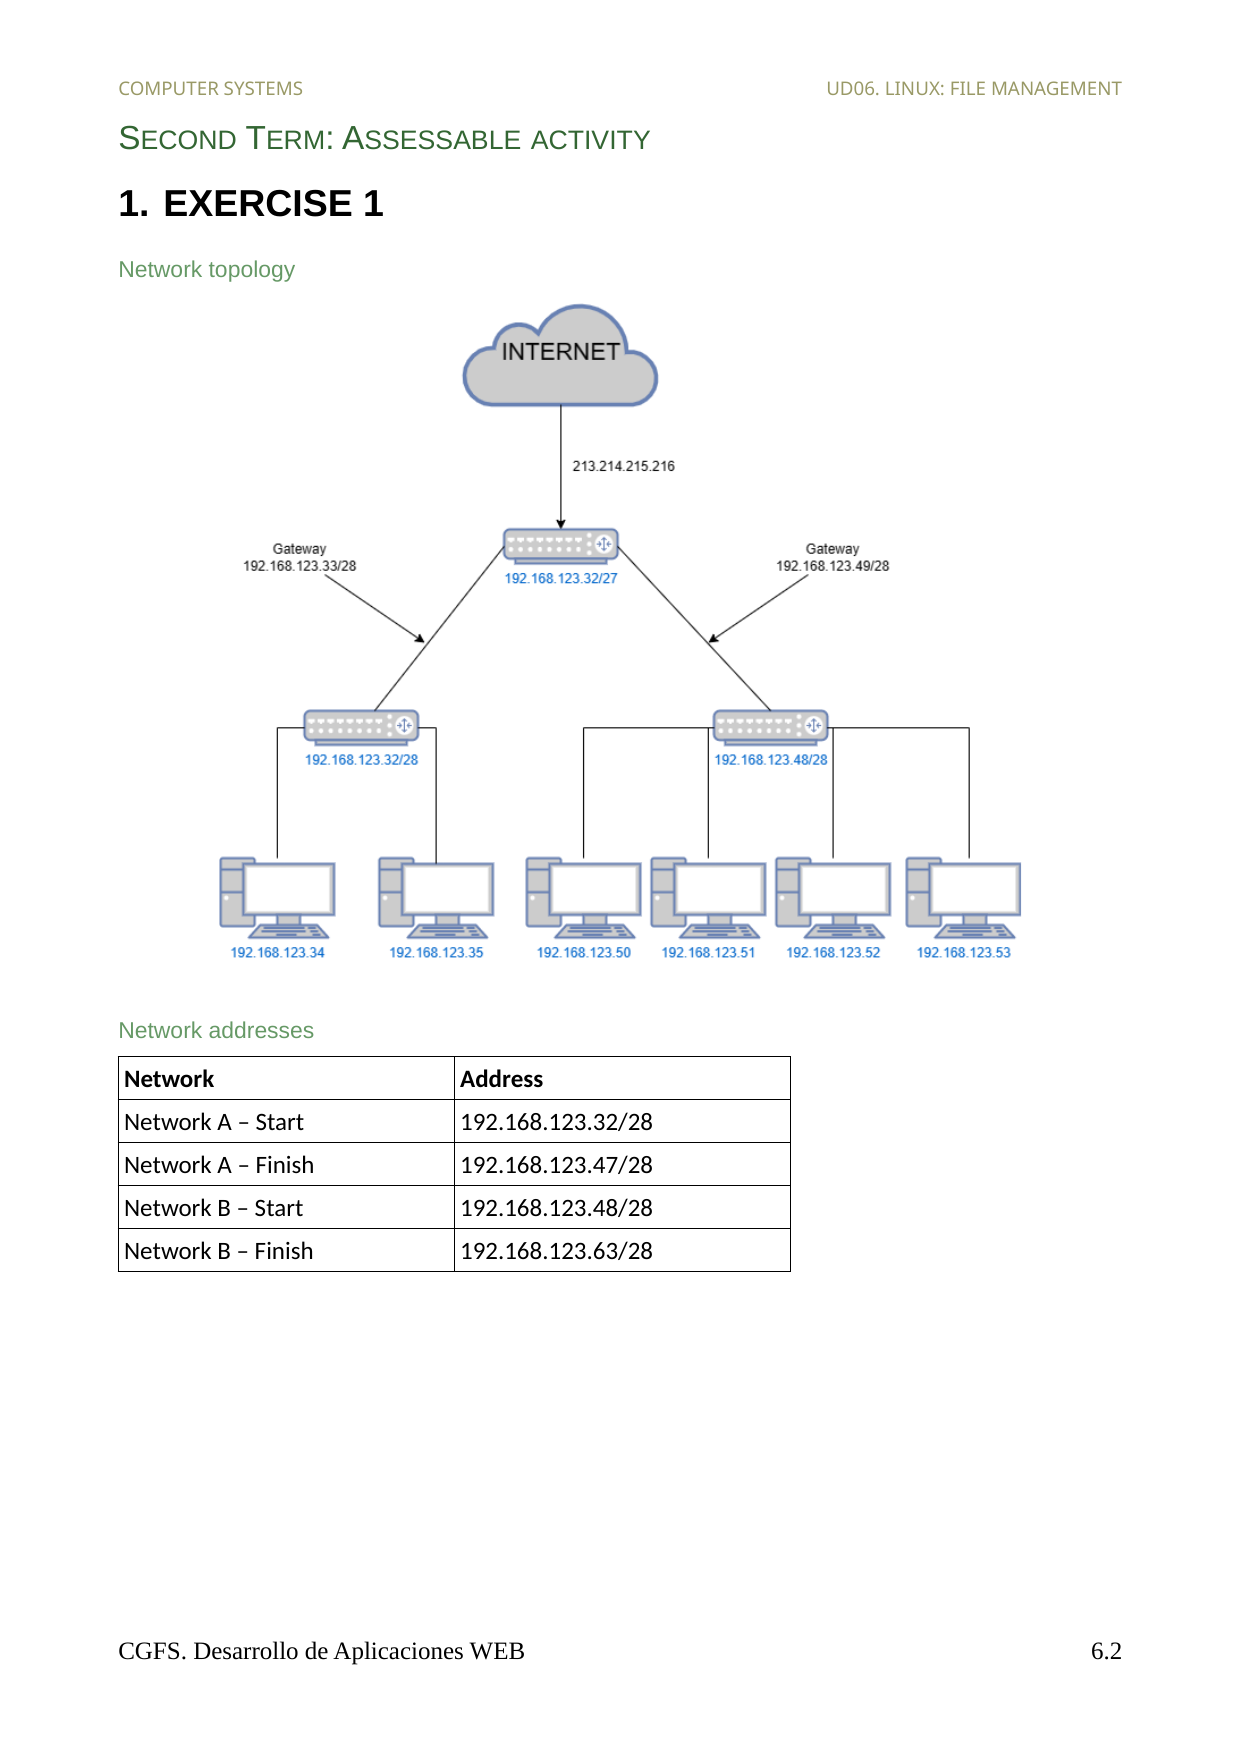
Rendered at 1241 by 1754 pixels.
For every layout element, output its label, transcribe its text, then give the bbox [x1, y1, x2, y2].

text Second Term: Assessable activity [118, 118, 1122, 157]
table_cell Network A – Start [119, 1100, 454, 1142]
table_cell 192.168.123.48/28 [455, 1186, 790, 1228]
table_cell 192.168.123.63/28 [455, 1229, 790, 1271]
table_cell Network A – Finish [119, 1143, 454, 1185]
table_cell 192.168.123.32/28 [455, 1100, 790, 1142]
table_cell Network B – Start [119, 1186, 454, 1228]
subtitle Exercise 1 [118, 182, 1122, 225]
subtitle Network addresses [118, 1017, 1122, 1044]
subtitle Network topology [118, 256, 1122, 282]
table_cell 192.168.123.47/28 [455, 1143, 790, 1185]
table_header Network [119, 1057, 454, 1099]
table_cell Network B – Finish [119, 1229, 454, 1271]
picture [219, 301, 1022, 962]
table_header Address [455, 1057, 790, 1099]
